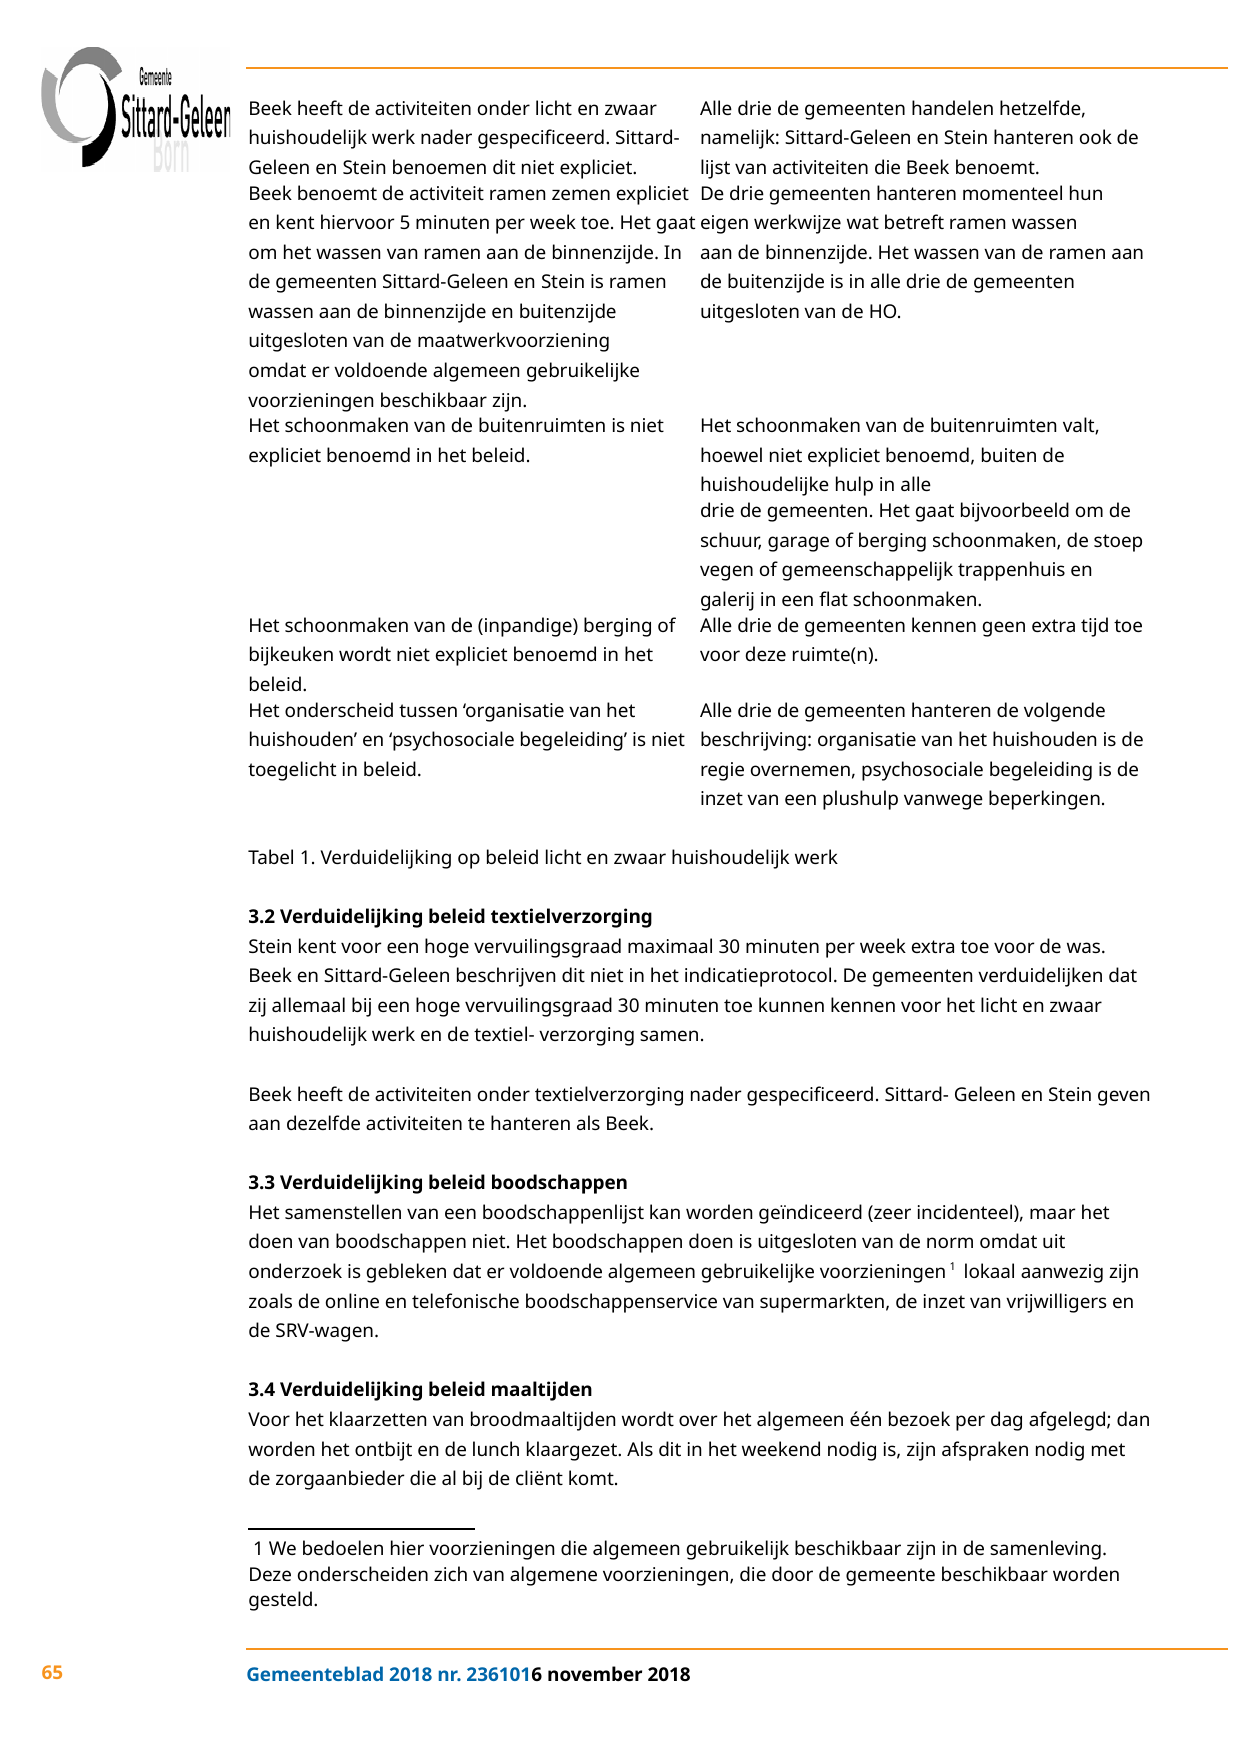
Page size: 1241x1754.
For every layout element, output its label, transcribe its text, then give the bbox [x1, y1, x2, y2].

text Beek heeft de activiteiten onder textielverzorging nader gespecificeerd. Sittard- Geleen en Stein geven aan dezelfde activiteiten te hanteren als Beek. [248, 1081, 1152, 1136]
table_cell Het schoonmaken van de (inpandige) berging of bijkeuken wordt niet expliciet benoemd in het beleid. [248, 612, 700, 697]
table_cell drie de gemeenten. Het gaat bijvoorbeeld om de schuur, garage of berging schoonmaken, de stoep vegen of gemeenschappelijk trappenhuis en galerij in een flat schoonmaken. [700, 498, 1152, 612]
table_cell Beek heeft de activiteiten onder licht en zwaar huishoudelijk werk nader gespecificeerd. Sittard-Geleen en Stein benoemen dit niet expliciet. [248, 95, 700, 180]
table_cell Alle drie de gemeenten hanteren de volgende beschrijving: organisatie van het huishouden is de regie overnemen, psychosociale begeleiding is de inzet van een plushulp vanwege beperkingen. [700, 697, 1152, 811]
table_cell Alle drie de gemeenten handelen hetzelfde, namelijk: Sittard-Geleen en Stein hanteren ook de lijst van activiteiten die Beek benoemt. [700, 95, 1152, 180]
text Voor het klaarzetten van broodmaaltijden wordt over het algemeen één bezoek per dag afgelegd; dan worden het ontbijt en de lunch klaargezet. Als dit in het weekend nodig is, zijn afspraken nodig met de zorgaanbieder die al bij de cliënt komt. [248, 1406, 1152, 1491]
text Tabel 1. Verduidelijking op beleid licht en zwaar huishoudelijk werk [248, 844, 1152, 870]
table_cell Alle drie de gemeenten kennen geen extra tijd toe voor deze ruimte(n). [700, 612, 1152, 697]
text 3.3 Verduidelijking beleid boodschappen [248, 1169, 1152, 1195]
table_cell Het schoonmaken van de buitenruimten is niet expliciet benoemd in het beleid. [248, 413, 700, 497]
table_cell De drie gemeenten hanteren momenteel hun eigen werkwijze wat betreft ramen wassen aan de binnenzijde. Het wassen van de ramen aan de buitenzijde is in alle drie de gemeenten uitgesloten van de HO. [700, 180, 1152, 412]
text 3.2 Verduidelijking beleid textielverzorging [248, 903, 1152, 929]
text Het samenstellen van een boodschappenlijst kan worden geïndiceerd (zeer incidenteel), maar het doen van boodschappen niet. Het boodschappen doen is uitgesloten van de norm omdat uit onderzoek is gebleken dat er voldoende algemeen gebruikelijke voorzieningen lokaal aanwezig zijn zoals de online en telefonische boodschappenservice van supermarkten, de inzet van vrijwilligers en de SRV-wagen. [248, 1199, 1152, 1343]
table_cell [248, 498, 700, 612]
table_cell Het onderscheid tussen ‘organisatie van het huishouden’ en ‘psychosociale begeleiding’ is niet toegelicht in beleid. [248, 697, 700, 811]
picture [41, 47, 231, 172]
text Stein kent voor een hoge vervuilingsgraad maximaal 30 minuten per week extra toe voor de was. Beek en Sittard-Geleen beschrijven dit niet in het indicatieprotocol. De gemeenten verduidelijken dat zij allemaal bij een hoge vervuilingsgraad 30 minuten toe kunnen kennen voor het licht en zwaar huishoudelijk werk en de textiel- verzorging samen. [248, 933, 1152, 1047]
table_cell Het schoonmaken van de buitenruimten valt, hoewel niet expliciet benoemd, buiten de huishoudelijke hulp in alle [700, 413, 1152, 497]
text 3.4 Verduidelijking beleid maaltijden [248, 1377, 1152, 1402]
text We bedoelen hier voorzieningen die algemeen gebruikelijk beschikbaar zijn in de samenleving. Deze onderscheiden zich van algemene voorzieningen, die door de gemeente beschikbaar worden gesteld. [248, 1535, 1152, 1612]
table_cell Beek benoemt de activiteit ramen zemen expliciet en kent hiervoor 5 minuten per week toe. Het gaat om het wassen van ramen aan de binnenzijde. In de gemeenten Sittard-Geleen en Stein is ramen wassen aan de binnenzijde en buitenzijde uitgesloten van de maatwerkvoorziening omdat er voldoende algemeen gebruikelijke voorzieningen beschikbaar zijn. [248, 180, 700, 412]
